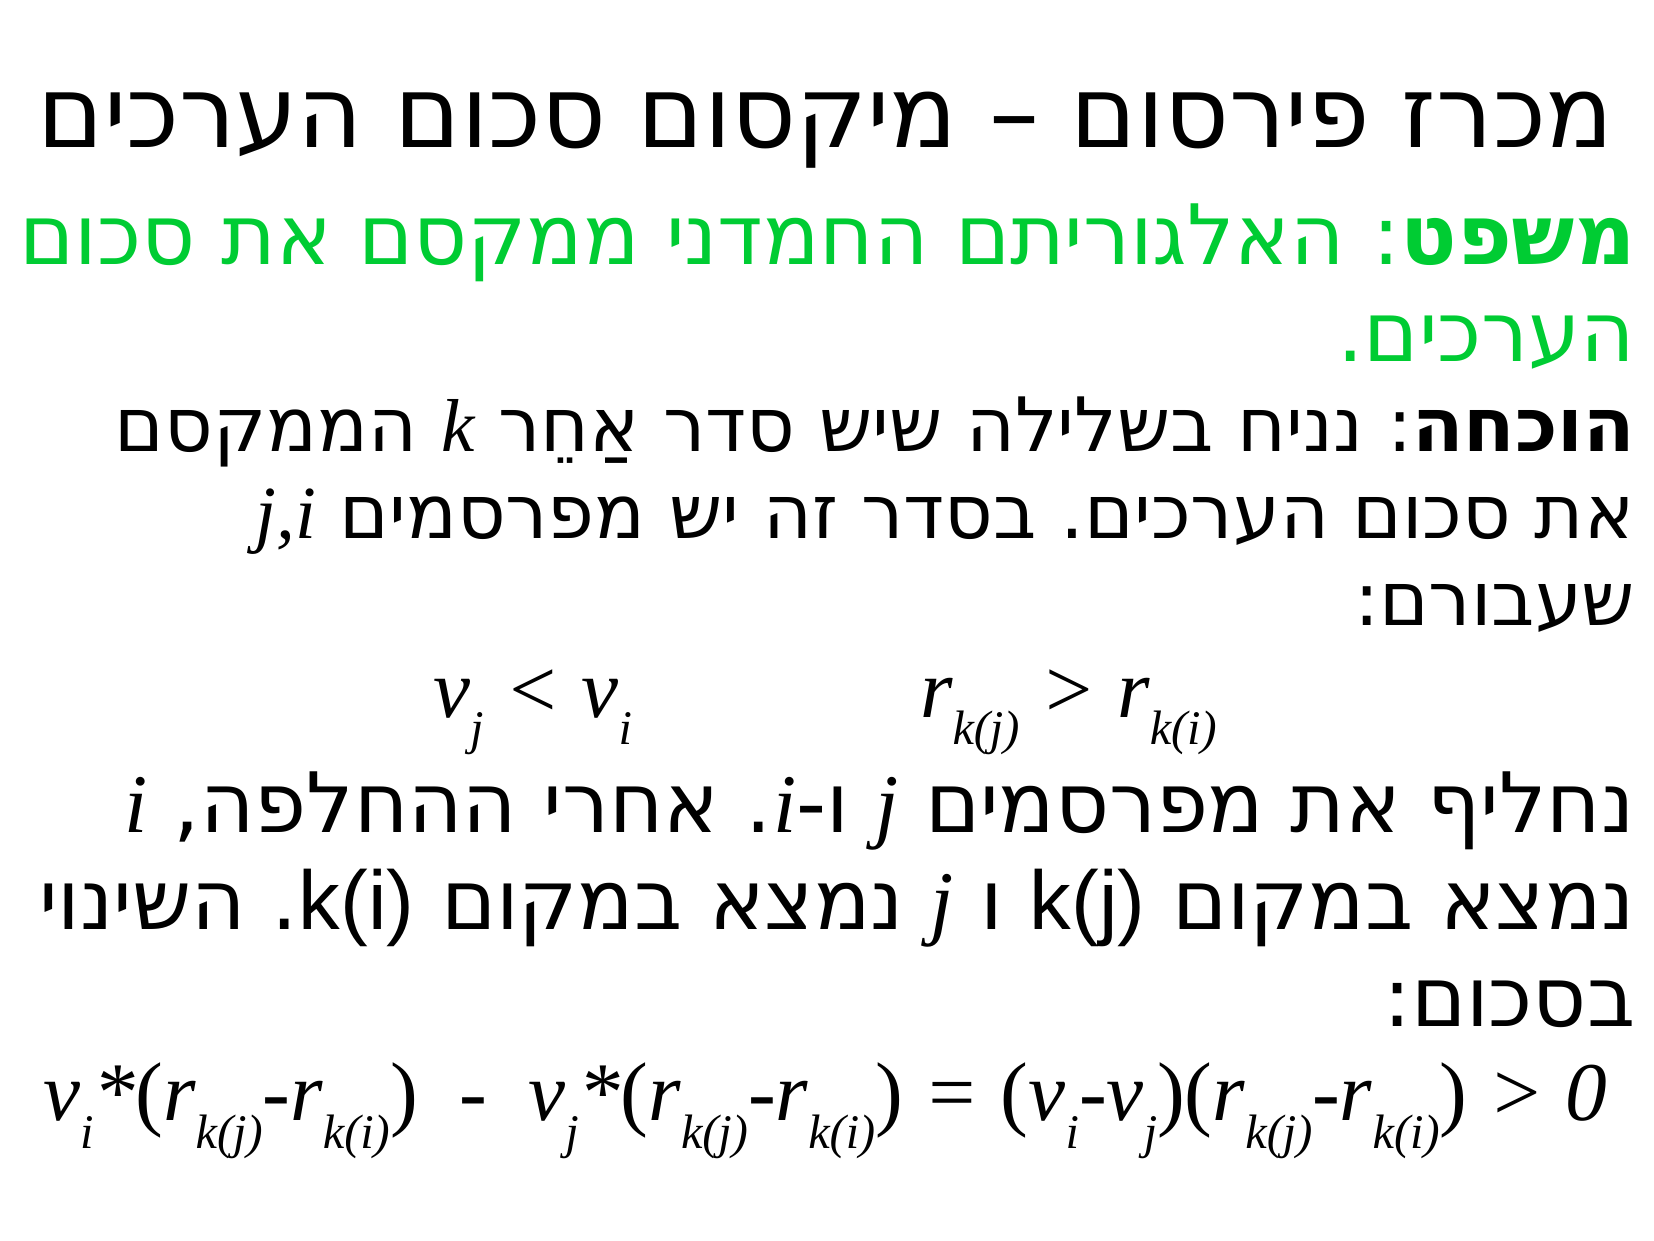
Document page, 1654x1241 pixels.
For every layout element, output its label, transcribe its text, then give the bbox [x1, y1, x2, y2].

text_box משפט: האלגוריתם החמדני ממקסם את סכום הערכים. הוכחה: נניח בשלילה שיש סדר אַחֵר k הממקסם את סכום הערכים. בסדר זה יש מפרסמים j,i שעבורם: vj < vi rk(j) > rk(i) נחליף את מפרסמים j ו-i. אחרי ההחלפה, i נמצא במקום k(j) ו j נמצא במקום k(i). השינוי בסכום: vi*(rk(j)-rk(i)) - vj*(rk(j)-rk(i)) = (vi-vj)(rk(j)-rk(i)) > 0 מכאן שהסדר האחר אינו ממקסם את סכום הערכים – סתירה להנחה. *** [0, 180, 1651, 1241]
title מכרז פירסום – מיקסום סכום הערכים [0, 45, 1654, 181]
